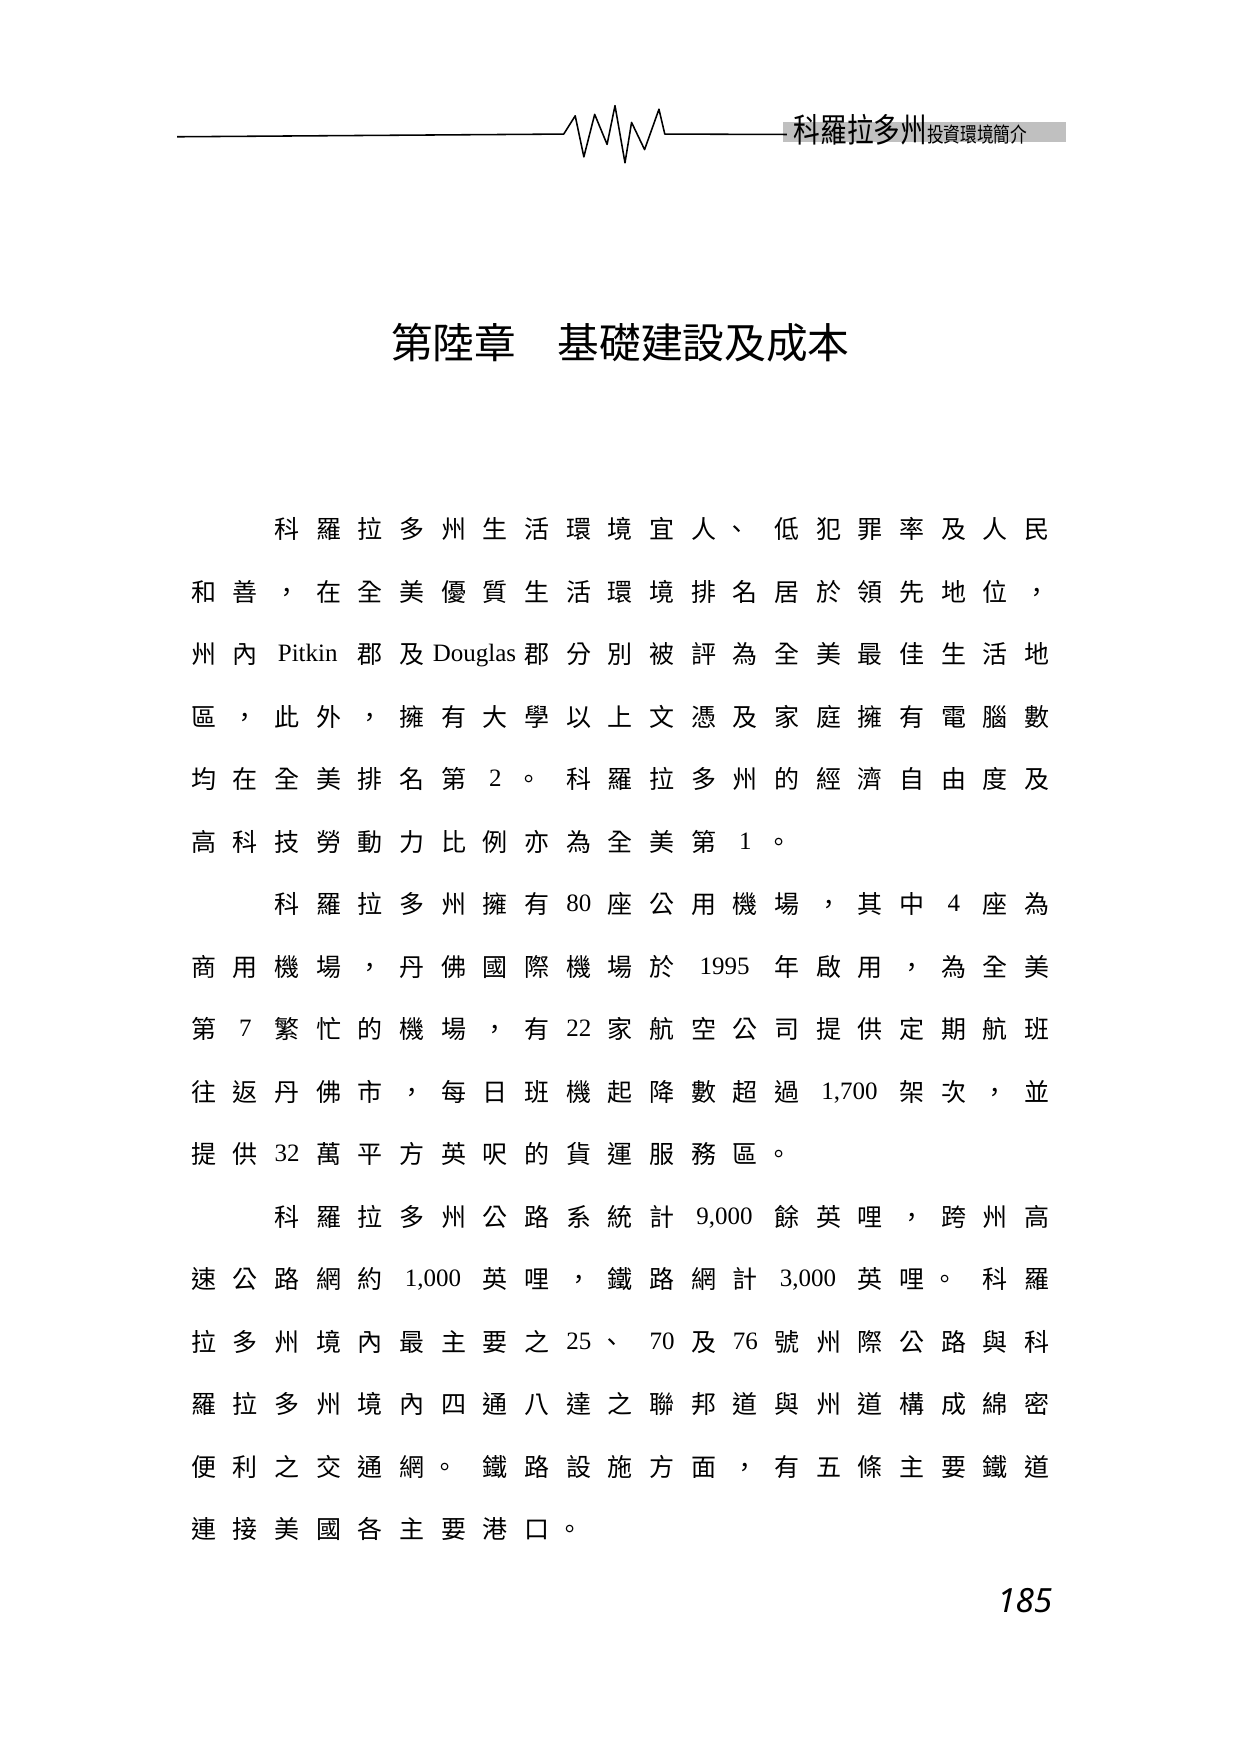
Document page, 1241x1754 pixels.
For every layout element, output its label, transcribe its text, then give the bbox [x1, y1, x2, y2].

text 第陸章 基礎建設及成本 [183, 299, 1058, 361]
text 科羅拉多州生活環境宜人、低犯罪率及人民和善，在全美優質生活環境排名居於領先地位，州內Pitkin郡及Douglas郡分別被評為全美最佳生活地區，此外，擁有大學以上文憑及家庭擁有電腦數均在全美排名第2。科羅拉多州的經濟自由度及高科技勞動力比例亦為全美第1。 [183, 486, 1058, 861]
text 科羅拉多州公路系統計9,000餘英哩，跨州高速公路網約1,000英哩，鐵路網計3,000英哩。科羅拉多州境內最主要之25、70及76號州際公路與科羅拉多州境內四通八達之聯邦道與州道構成綿密便利之交通網。鐵路設施方面，有五條主要鐵道連接美國各主要港口。 [183, 1174, 1058, 1549]
text 科羅拉多州擁有80座公用機場，其中4座為商用機場，丹佛國際機場於1995年啟用，為全美第7繁忙的機場，有22家航空公司提供定期航班往返丹佛市，每日班機起降數超過1,700架次，並提供32萬平方英呎的貨運服務區。 [183, 861, 1058, 1174]
